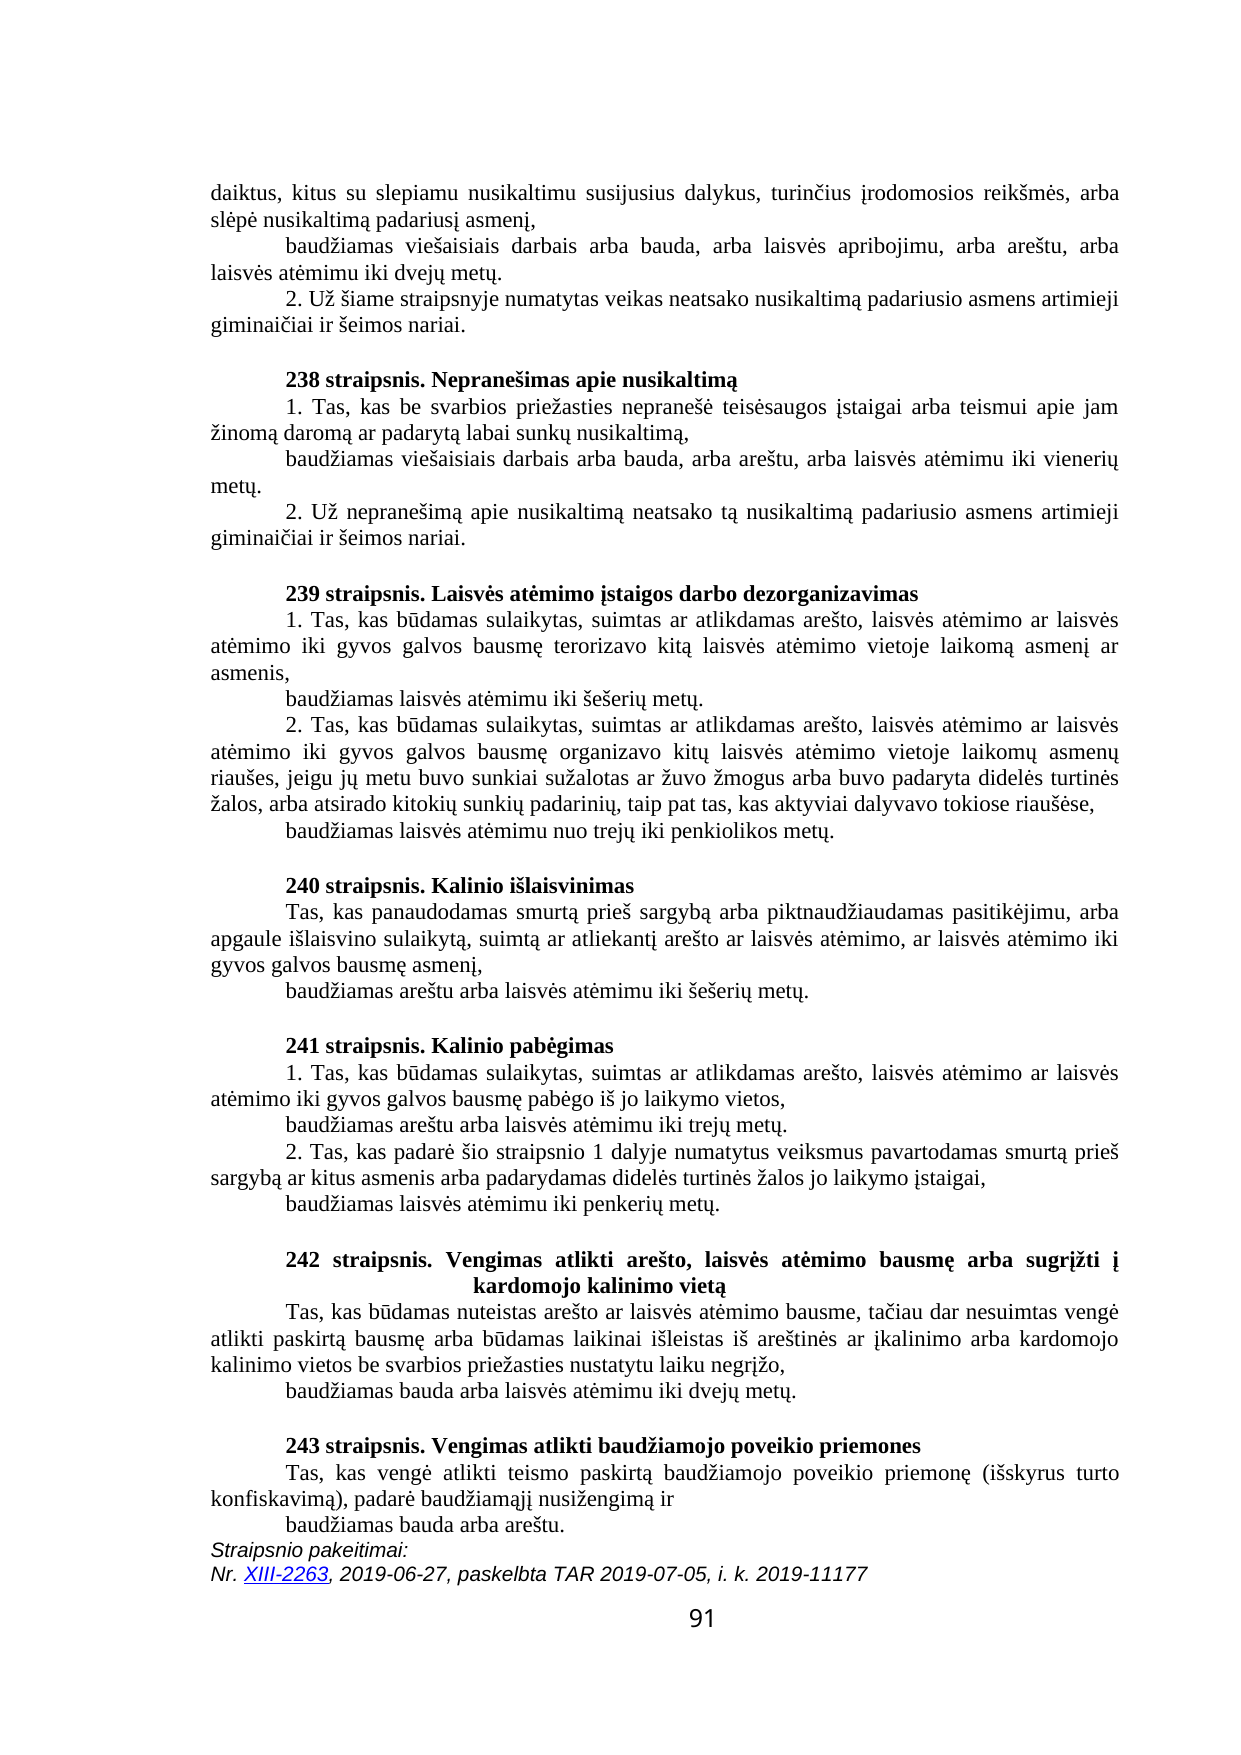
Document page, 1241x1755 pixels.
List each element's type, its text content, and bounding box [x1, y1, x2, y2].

text Tas, kas būdamas nuteistas arešto ar laisvės atėmimo bausme, tačiau dar nesuimtas vengė atlikti paskirtą bausmę arba būdamas laikinai išleistas iš areštinės ar įkalinimo arba kardomojo kalinimo vietos be svarbios priežasties nustatytu laiku negrįžo, [210, 1298, 1120, 1377]
text 2. Už nepranešimą apie nusikaltimą neatsako tą nusikaltimą padariusio asmens artimieji giminaičiai ir šeimos nariai. [210, 498, 1120, 551]
text baudžiamas bauda arba areštu. [210, 1512, 1120, 1538]
text 1. Tas, kas be svarbios priežasties nepranešė teisėsaugos įstaigai arba teismui apie jam žinomą daromą ar padarytą labai sunkų nusikaltimą, [210, 393, 1120, 445]
text 239 straipsnis. Laisvės atėmimo įstaigos darbo dezorganizavimas [210, 579, 1120, 606]
text 240 straipsnis. Kalinio išlaisvinimas [210, 872, 1120, 898]
text baudžiamas viešaisiais darbais arba bauda, arba areštu, arba laisvės atėmimu iki vienerių metų. [210, 445, 1120, 498]
text baudžiamas viešaisiais darbais arba bauda, arba laisvės apribojimu, arba areštu, arba laisvės atėmimu iki dvejų metų. [210, 232, 1120, 285]
text 2. Už šiame straipsnyje numatytas veikas neatsako nusikaltimą padariusio asmens artimieji giminaičiai ir šeimos nariai. [210, 285, 1120, 338]
text 243 straipsnis. Vengimas atlikti baudžiamojo poveikio priemones [210, 1432, 1120, 1459]
text Straipsnio pakeitimai: [210, 1538, 1120, 1562]
text daiktus, kitus su slepiamu nusikaltimu susijusius dalykus, turinčius įrodomosios reikšmės, arba slėpė nusikaltimą padariusį asmenį, [210, 179, 1120, 232]
text 238 straipsnis. Nepranešimas apie nusikaltimą [210, 366, 1120, 393]
text baudžiamas laisvės atėmimu iki penkerių metų. [210, 1191, 1120, 1217]
text Tas, kas vengė atlikti teismo paskirtą baudžiamojo poveikio priemonę (išskyrus turto konfiskavimą), padarė baudžiamąjį nusižengimą ir [210, 1459, 1120, 1512]
text baudžiamas bauda arba laisvės atėmimu iki dvejų metų. [210, 1377, 1120, 1404]
text 2. Tas, kas padarė šio straipsnio 1 dalyje numatytus veiksmus pavartodamas smurtą prieš sargybą ar kitus asmenis arba padarydamas didelės turtinės žalos jo laikymo įstaigai, [210, 1138, 1120, 1191]
text 1. Tas, kas būdamas sulaikytas, suimtas ar atlikdamas arešto, laisvės atėmimo ar laisvės atėmimo iki gyvos galvos bausmę pabėgo iš jo laikymo vietos, [210, 1059, 1120, 1111]
text baudžiamas areštu arba laisvės atėmimu iki šešerių metų. [210, 977, 1120, 1004]
text baudžiamas areštu arba laisvės atėmimu iki trejų metų. [210, 1111, 1120, 1138]
text baudžiamas laisvės atėmimu nuo trejų iki penkiolikos metų. [210, 817, 1120, 843]
text 2. Tas, kas būdamas sulaikytas, suimtas ar atlikdamas arešto, laisvės atėmimo ar laisvės atėmimo iki gyvos galvos bausmę organizavo kitų laisvės atėmimo vietoje laikomų asmenų riaušes, jeigu jų metu buvo sunkiai sužalotas ar žuvo žmogus arba buvo padaryta didelės turtinės žalos, arba atsirado kitokių sunkių padarinių, taip pat tas, kas aktyviai dalyvavo tokiose riaušėse, [210, 711, 1120, 817]
text Nr. XIII-2263, 2019-06-27, paskelbta TAR 2019-07-05, i. k. 2019-11177 [210, 1562, 1120, 1586]
text 241 straipsnis. Kalinio pabėgimas [210, 1032, 1120, 1059]
text Tas, kas panaudodamas smurtą prieš sargybą arba piktnaudžiaudamas pasitikėjimu, arba apgaule išlaisvino sulaikytą, suimtą ar atliekantį arešto ar laisvės atėmimo, ar laisvės atėmimo iki gyvos galvos bausmę asmenį, [210, 898, 1120, 977]
text baudžiamas laisvės atėmimu iki šešerių metų. [210, 685, 1120, 711]
text 242 straipsnis. Vengimas atlikti arešto, laisvės atėmimo bausmę arba sugrįžti į kardomojo kalinimo vietą [285, 1246, 1120, 1298]
text 1. Tas, kas būdamas sulaikytas, suimtas ar atlikdamas arešto, laisvės atėmimo ar laisvės atėmimo iki gyvos galvos bausmę terorizavo kitą laisvės atėmimo vietoje laikomą asmenį ar asmenis, [210, 606, 1120, 685]
